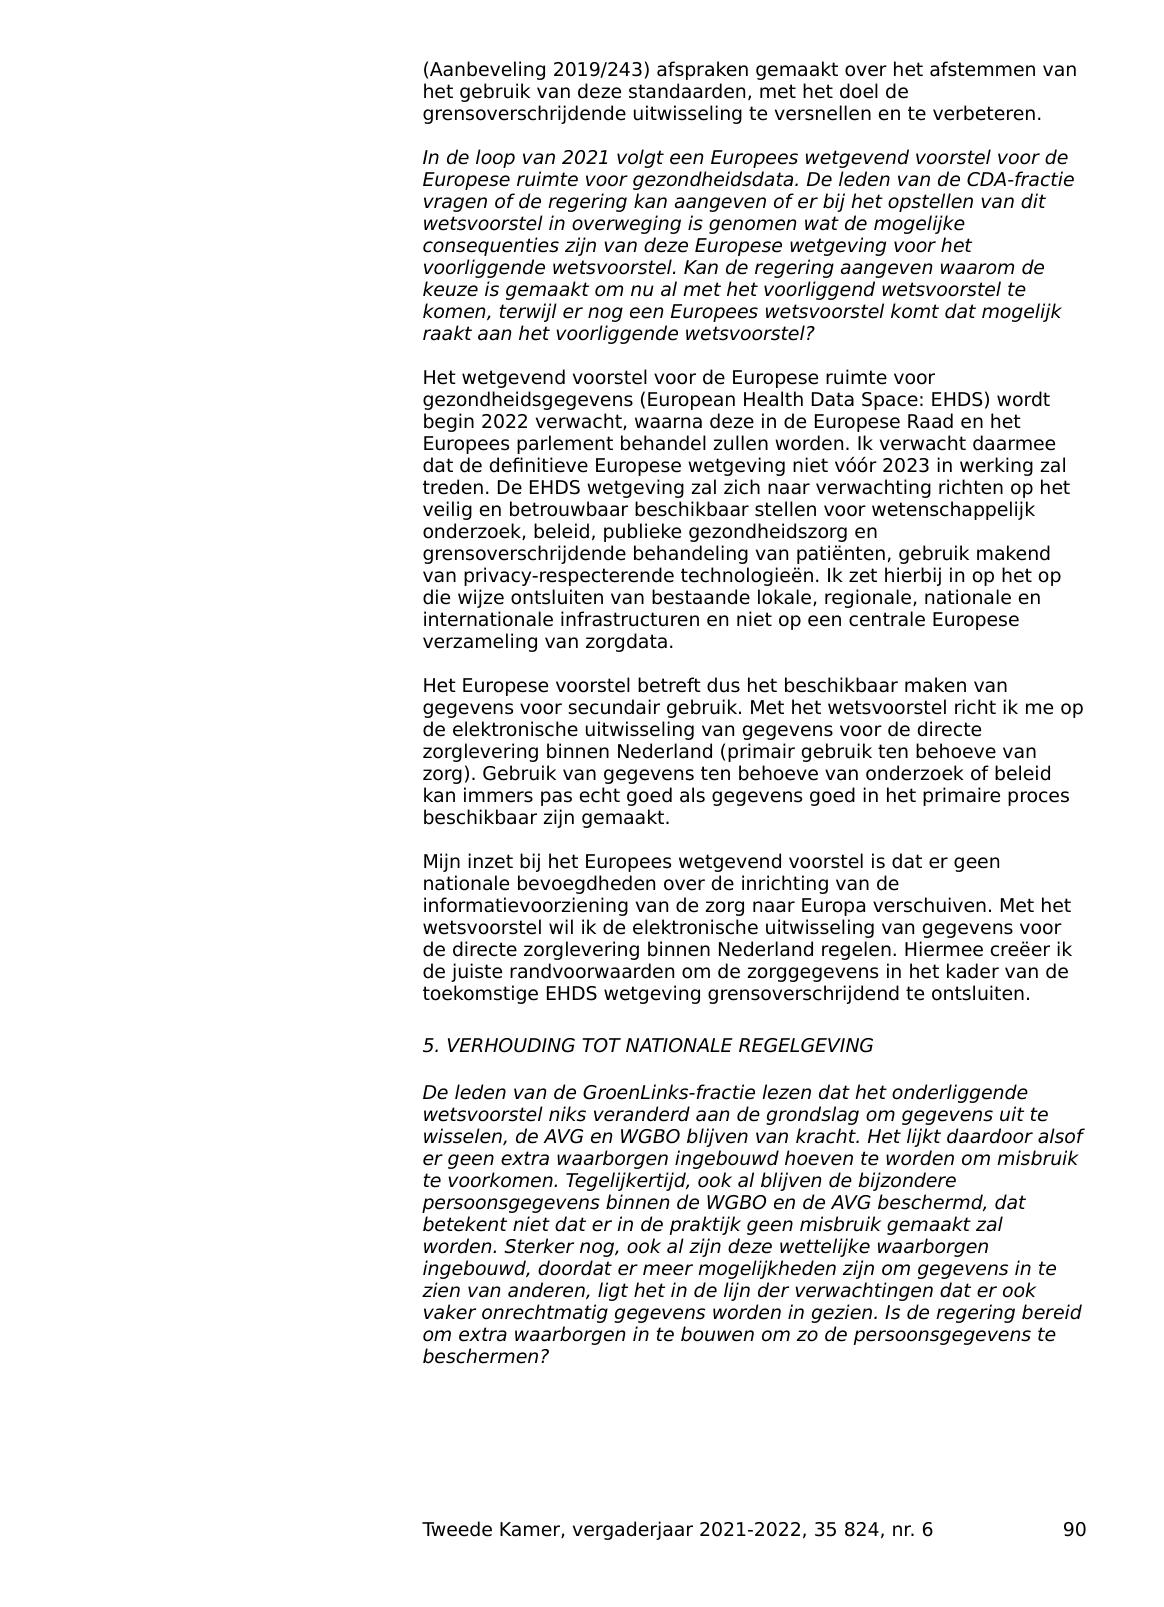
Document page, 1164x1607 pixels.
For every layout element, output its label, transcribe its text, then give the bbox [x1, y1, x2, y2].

text Het wetgevend voorstel voor de Europese ruimte voor gezondheidsgegevens (European Health Data Space: EHDS) wordt begin 2022 verwacht, waarna deze in de Europese Raad en het Europees parlement behandel zullen worden. Ik verwacht daarmee dat de definitieve Europese wetgeving niet vóór 2023 in werking zal treden. De EHDS wetgeving zal zich naar verwachting richten op het veilig en betrouwbaar beschikbaar stellen voor wetenschappelijk onderzoek, beleid, publieke gezondheidszorg en grensoverschrijdende behandeling van patiënten, gebruik makend van privacy-respecterende technologieën. Ik zet hierbij in op het op die wijze ontsluiten van bestaande lokale, regionale, nationale en internationale infrastructuren en niet op een centrale Europese verzameling van zorgdata. [422, 367, 1087, 653]
text (Aanbeveling 2019/243) afspraken gemaakt over het afstemmen van het gebruik van deze standaarden, met het doel de grensoverschrijdende uitwisseling te versnellen en te verbeteren. [422, 59, 1087, 125]
text Het Europese voorstel betreft dus het beschikbaar maken van gegevens voor secundair gebruik. Met het wetsvoorstel richt ik me op de elektronische uitwisseling van gegevens voor de directe zorglevering binnen Nederland (primair gebruik ten behoeve van zorg). Gebruik van gegevens ten behoeve van onderzoek of beleid kan immers pas echt goed als gegevens goed in het primaire proces beschikbaar zijn gemaakt. [422, 675, 1087, 829]
text In de loop van 2021 volgt een Europees wetgevend voorstel voor de Europese ruimte voor gezondheidsdata. De leden van de CDA-fractie vragen of de regering kan aangeven of er bij het opstellen van dit wetsvoorstel in overweging is genomen wat de mogelijke consequenties zijn van deze Europese wetgeving voor het voorliggende wetsvoorstel. Kan de regering aangeven waarom de keuze is gemaakt om nu al met het voorliggend wetsvoorstel te komen, terwijl er nog een Europees wetsvoorstel komt dat mogelijk raakt aan het voorliggende wetsvoorstel? [422, 147, 1087, 345]
text Mijn inzet bij het Europees wetgevend voorstel is dat er geen nationale bevoegdheden over de inrichting van de informatievoorziening van de zorg naar Europa verschuiven. Met het wetsvoorstel wil ik de elektronische uitwisseling van gegevens voor de directe zorglevering binnen Nederland regelen. Hiermee creëer ik de juiste randvoorwaarden om de zorggegevens in het kader van de toekomstige EHDS wetgeving grensoverschrijdend te ontsluiten. [422, 851, 1087, 1005]
subtitle 5. VERHOUDING TOT NATIONALE REGELGEVING [422, 1035, 1087, 1057]
text De leden van de GroenLinks-fractie lezen dat het onderliggende wetsvoorstel niks veranderd aan de grondslag om gegevens uit te wisselen, de AVG en WGBO blijven van kracht. Het lijkt daardoor alsof er geen extra waarborgen ingebouwd hoeven te worden om misbruik te voorkomen. Tegelijkertijd, ook al blijven de bijzondere persoonsgegevens binnen de WGBO en de AVG beschermd, dat betekent niet dat er in de praktijk geen misbruik gemaakt zal worden. Sterker nog, ook al zijn deze wettelijke waarborgen ingebouwd, doordat er meer mogelijkheden zijn om gegevens in te zien van anderen, ligt het in de lijn der verwachtingen dat er ook vaker onrechtmatig gegevens worden in gezien. Is de regering bereid om extra waarborgen in te bouwen om zo de persoonsgegevens te beschermen? [422, 1082, 1087, 1368]
